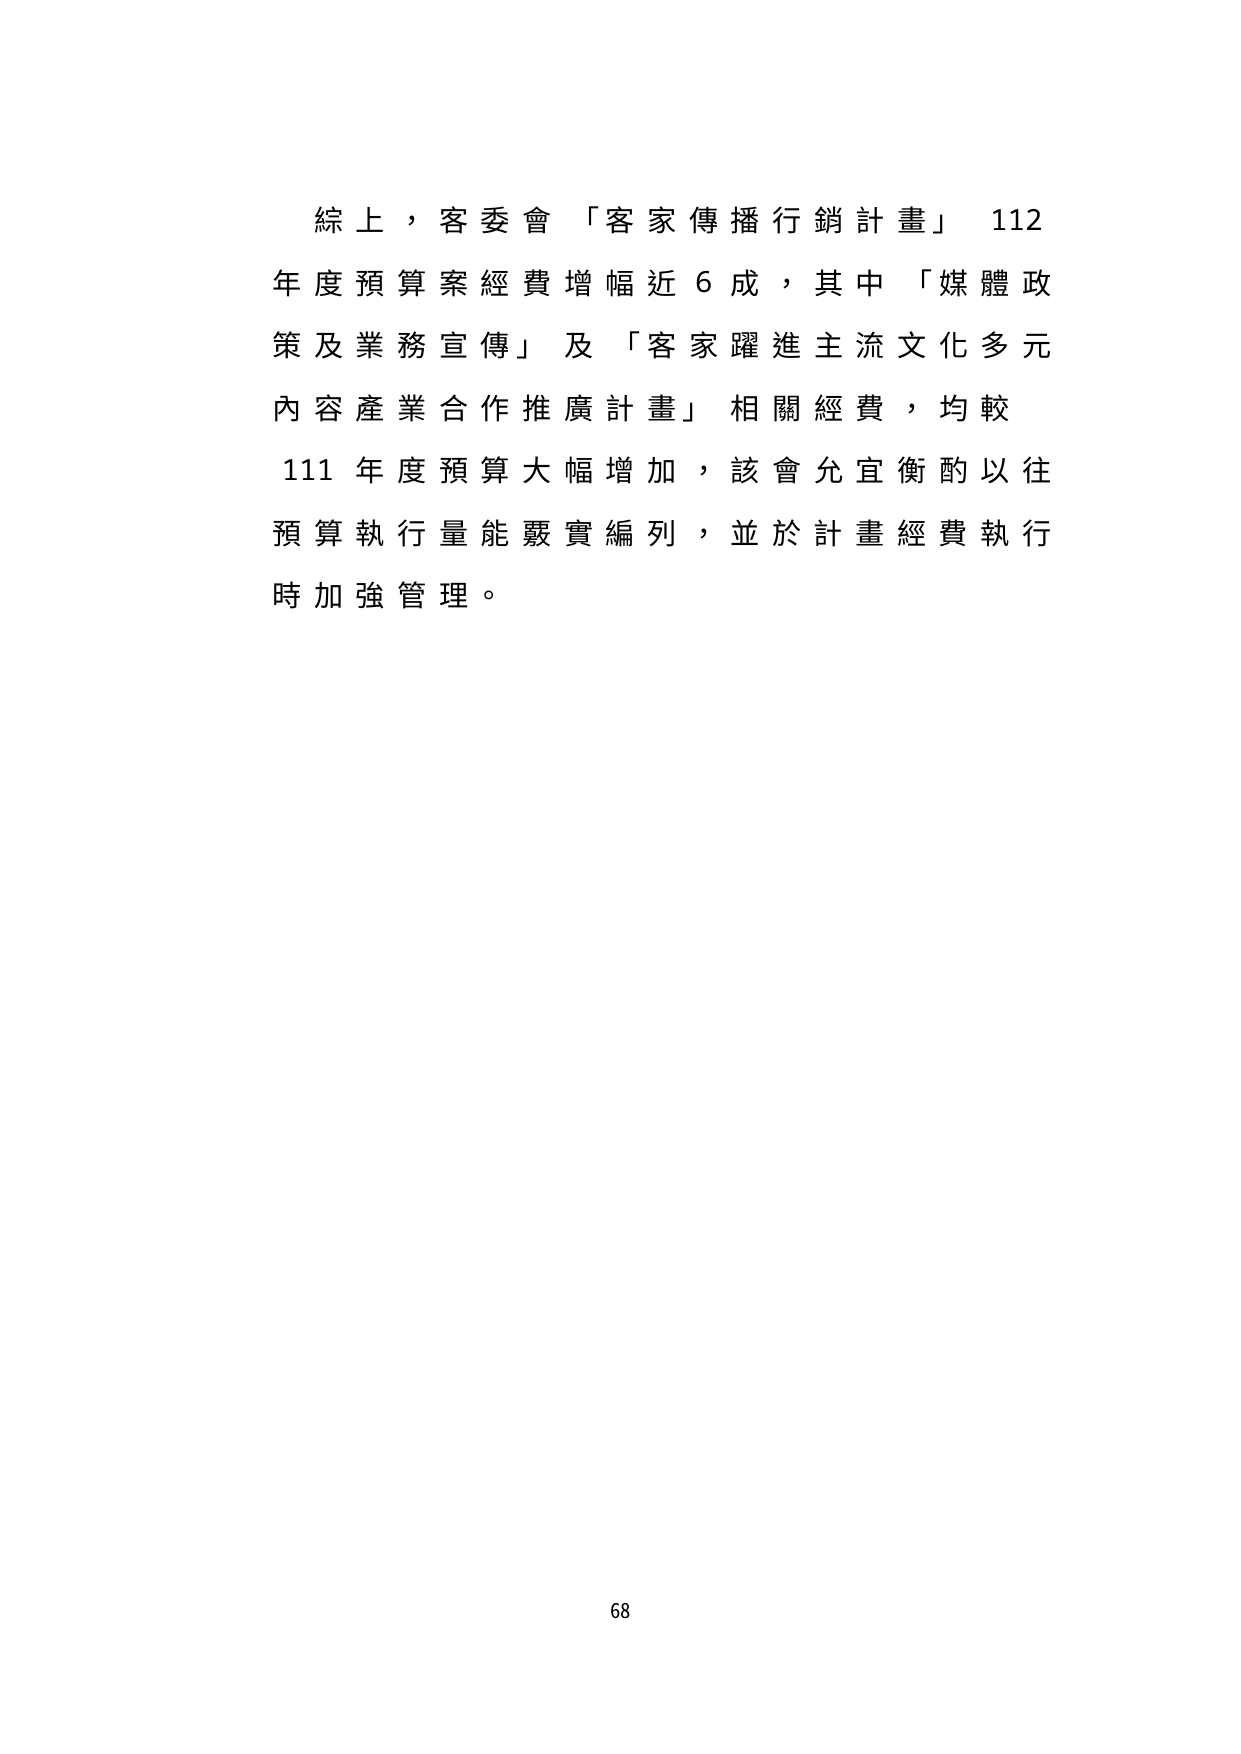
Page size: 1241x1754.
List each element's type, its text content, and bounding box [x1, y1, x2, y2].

text 綜上，客委會「客家傳播行銷計畫」112年度預算案經費增幅近6成，其中「媒體政策及業務宣傳」及「客家躍進主流文化多元內容產業合作推廣計畫」相關經費，均較111年度預算大幅增加，該會允宜衡酌以往預算執行量能覈實編列，並於計畫經費執行時加強管理。 [242, 177, 1058, 615]
